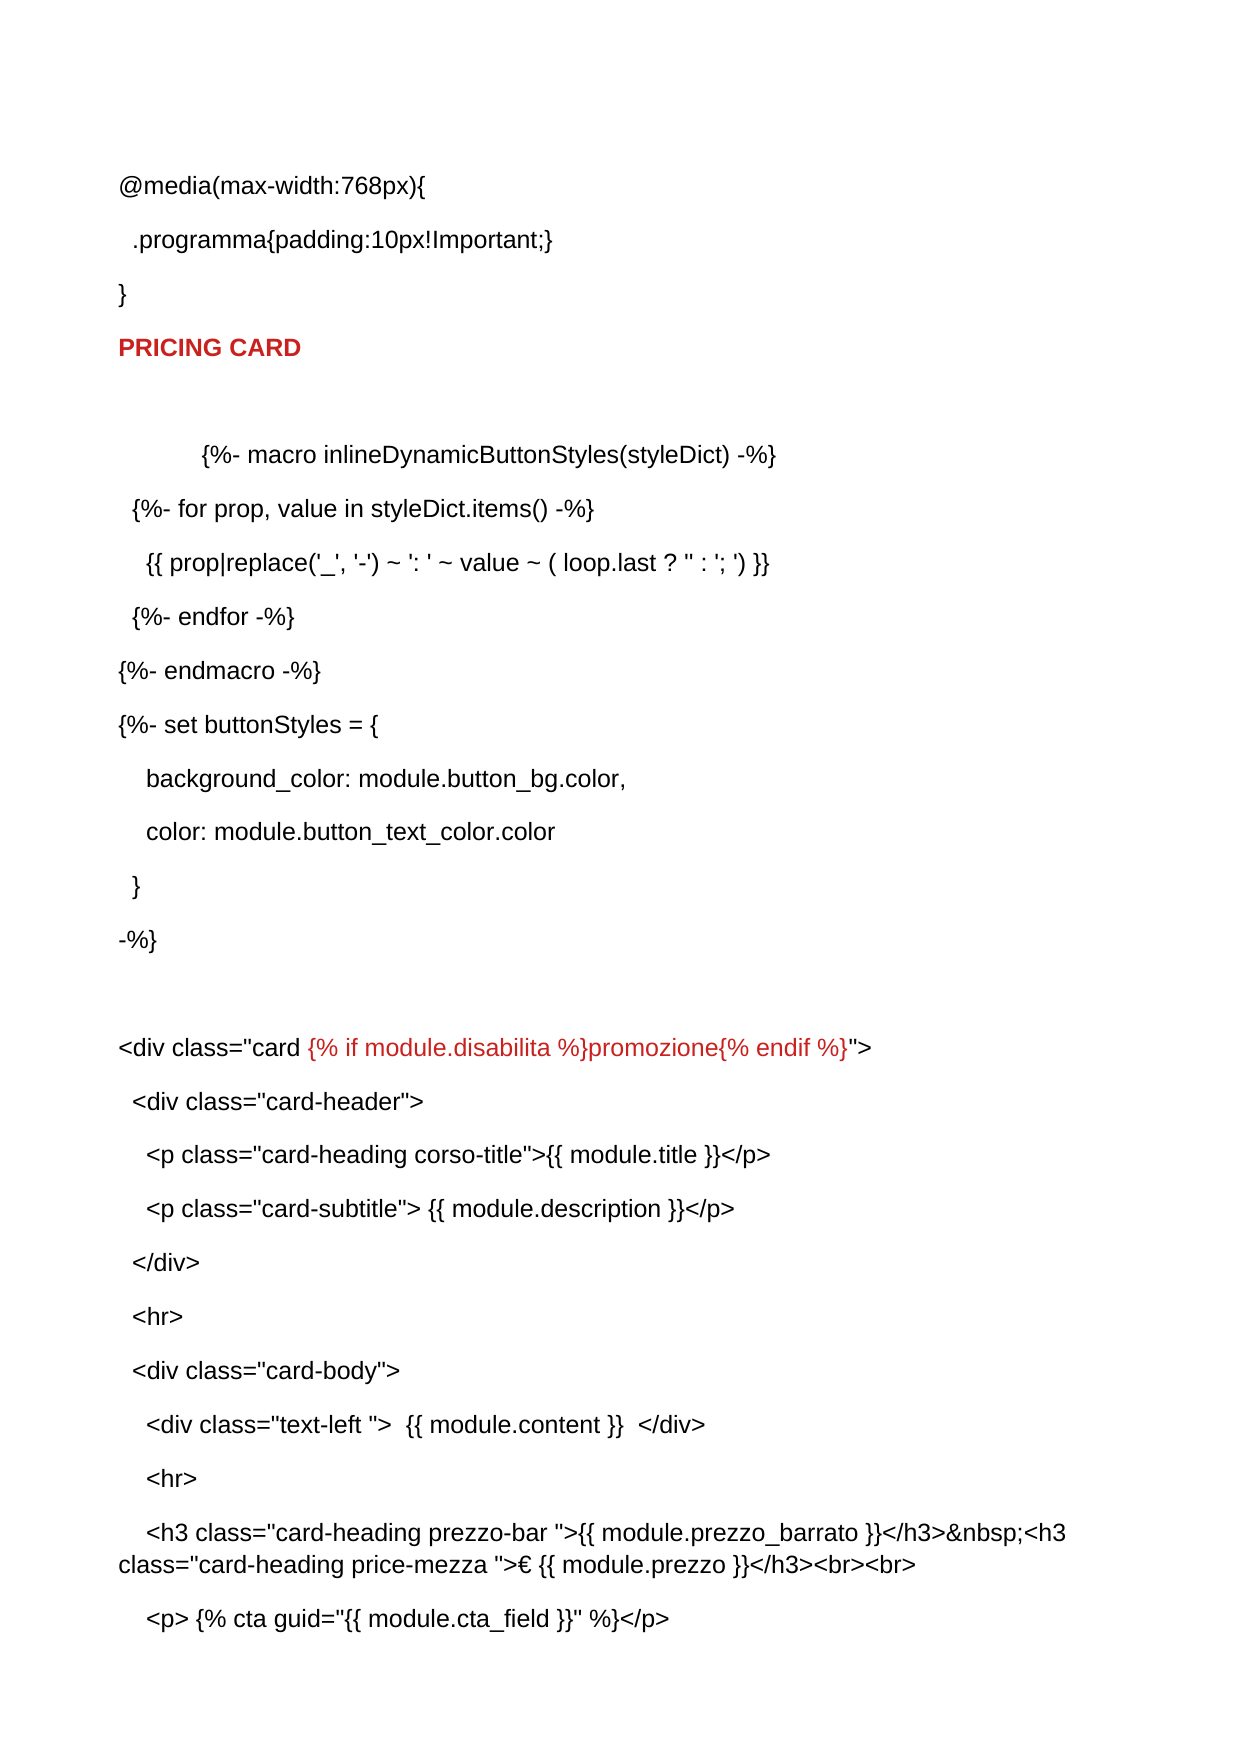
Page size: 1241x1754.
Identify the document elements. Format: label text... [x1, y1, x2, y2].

text <hr> [118, 1302, 1122, 1331]
text <div class="card-body"> [118, 1356, 1122, 1385]
text } [118, 279, 1122, 308]
text <div class="card {% if module.disabilita %}promozione{% endif %}"> [118, 1033, 1122, 1062]
text PRICING CARD [118, 333, 1122, 361]
text <hr> [118, 1464, 1122, 1492]
text color: module.button_text_color.color [118, 817, 1122, 846]
text <p> {% cta guid="{{ module.cta_field }}" %}</p> [118, 1604, 1122, 1633]
text <h3 class="card-heading prezzo-bar ">{{ module.prezzo_barrato }}</h3>&nbsp;<h3 class="card-heading price-mezza ">€ {{ module.prezzo }}</h3><br><br> [118, 1517, 1122, 1579]
text <p class="card-subtitle"> {{ module.description }}</p> [118, 1194, 1122, 1223]
text } [118, 871, 1122, 900]
text {%- endfor -%} [118, 602, 1122, 631]
text background_color: module.button_bg.color, [118, 763, 1122, 792]
text <p class="card-heading corso-title">{{ module.title }}</p> [118, 1141, 1122, 1169]
text -%} [118, 925, 1122, 954]
text {%- endmacro -%} [118, 656, 1122, 684]
text {%- for prop, value in styleDict.items() -%} [118, 494, 1122, 523]
text @media(max-width:768px){ [118, 171, 1122, 200]
text </div> [118, 1248, 1122, 1277]
text {%- macro inlineDynamicButtonStyles(styleDict) -%} [118, 440, 1122, 469]
text {{ prop|replace('_', '-') ~ ': ' ~ value ~ ( loop.last ? '' : '; ') }} [118, 548, 1122, 577]
text <div class="text-left "> {{ module.content }} </div> [118, 1410, 1122, 1438]
text {%- set buttonStyles = { [118, 710, 1122, 738]
text <div class="card-header"> [118, 1087, 1122, 1115]
text .programma{padding:10px!Important;} [118, 225, 1122, 254]
